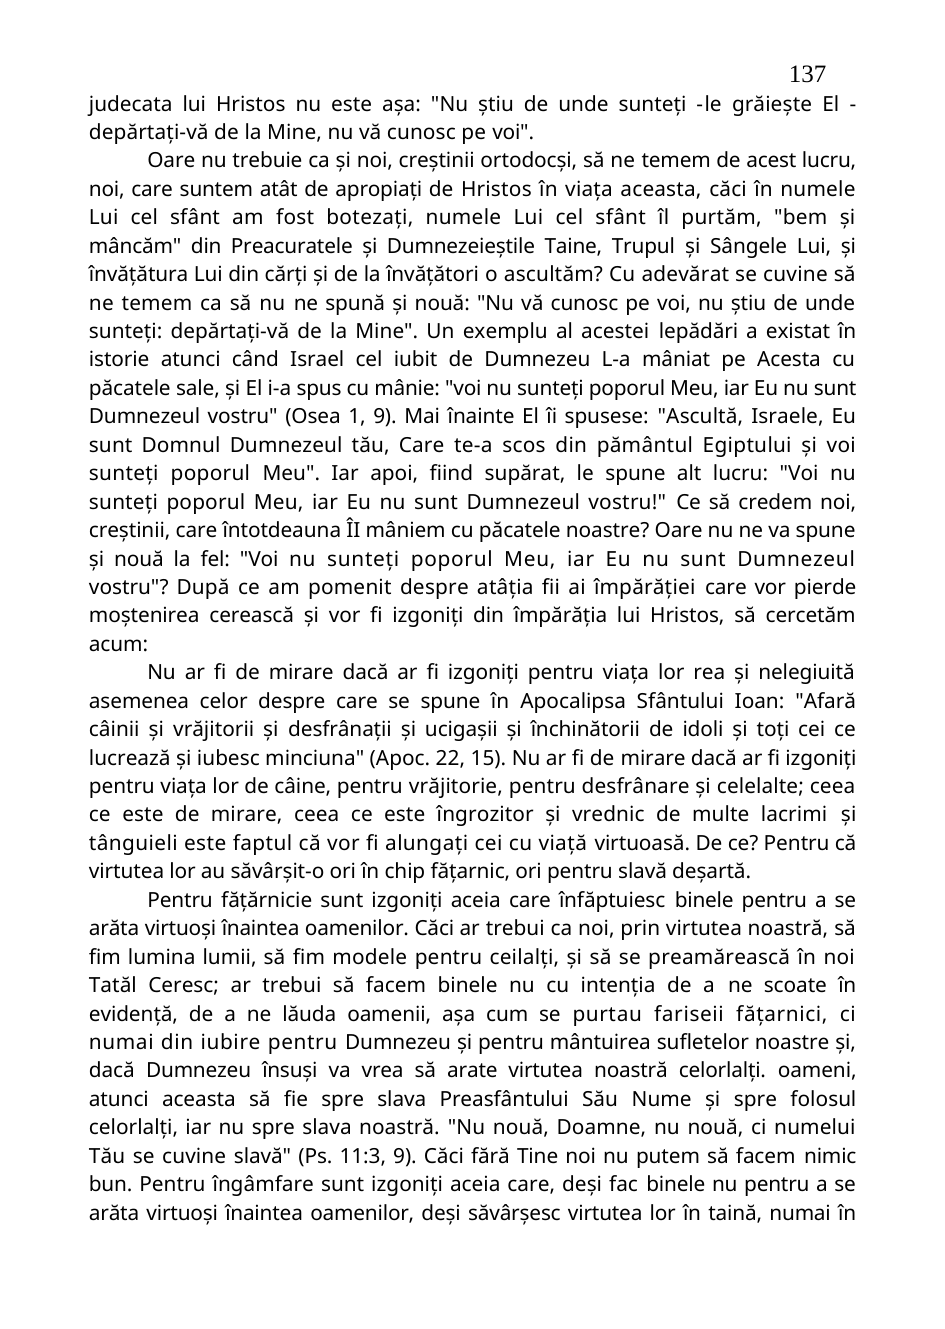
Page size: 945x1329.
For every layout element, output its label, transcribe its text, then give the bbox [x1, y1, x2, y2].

text Pentru făţărnicie sunt izgoniţi aceia care înfăptuiesc binele pentru a se arăta virtuoşi înaintea oamenilor. Căci ar trebui ca noi, prin virtutea noastră, să fim lumina lumii, să fim modele pentru ceilalţi, şi să se preamărească în noi Tatăl Ceresc; ar trebui să facem binele nu cu intenţia de a ne scoate în evidenţă, de a ne lăuda oamenii, aşa cum se purtau fariseii făţarnici, ci numai din iubire pentru Dumnezeu şi pentru mântuirea sufletelor noastre şi, dacă Dumnezeu însuşi va vrea să arate virtutea noastră celorlalţi. oameni, atunci aceasta să fie spre slava Preasfântului Său Nume şi spre folosul celorlalţi, iar nu spre slava noastră. "Nu nouă, Doamne, nu nouă, ci numelui Tău se cuvine slavă" (Ps. 11:3, 9). Căci fără Tine noi nu putem să facem nimic bun. Pentru îngâmfare sunt izgoniţi aceia care, deşi fac binele nu pentru a se arăta virtuoşi înaintea oamenilor, deşi săvârşesc virtutea lor în taină, numai în [89, 885, 856, 1226]
text Nu ar fi de mirare dacă ar fi izgoniţi pentru viaţa lor rea şi nelegiuită asemenea celor despre care se spune în Apocalipsa Sfântului Ioan: "Afară câinii şi vrăjitorii şi desfrânaţii şi ucigaşii şi închinătorii de idoli şi toţi cei ce lucrează şi iubesc minciuna" (Apoc. 22, 15). Nu ar fi de mirare dacă ar fi izgoniţi pentru viaţa lor de câine, pentru vrăjitorie, pentru desfrânare şi celelalte; ceea ce este de mirare, ceea ce este îngrozitor şi vrednic de multe lacrimi şi tânguieli este faptul că vor fi alungaţi cei cu viaţă virtuoasă. De ce? Pentru că virtutea lor au săvârşit-o ori în chip făţarnic, ori pentru slavă deşartă. [89, 657, 856, 885]
text judecata lui Hristos nu este aşa: "Nu ştiu de unde sunteţi -le grăieşte El - depărtaţi-vă de la Mine, nu vă cunosc pe voi". [89, 89, 856, 146]
text Oare nu trebuie ca şi noi, creştinii ortodocşi, să ne temem de acest lucru, noi, care suntem atât de apropiaţi de Hristos în viaţa aceasta, căci în numele Lui cel sfânt am fost botezaţi, numele Lui cel sfânt îl purtăm, "bem şi mâncăm" din Preacuratele şi Dumnezeieştile Taine, Trupul şi Sângele Lui, şi învăţătura Lui din cărţi şi de la învăţători o ascultăm? Cu adevărat se cuvine să ne temem ca să nu ne spună şi nouă: "Nu vă cunosc pe voi, nu ştiu de unde sunteţi: depărtaţi-vă de la Mine". Un exemplu al acestei lepădări a existat în istorie atunci când Israel cel iubit de Dumnezeu L-a mâniat pe Acesta cu păcatele sale, şi El i-a spus cu mânie: "voi nu sunteţi poporul Meu, iar Eu nu sunt Dumnezeul vostru" (Osea 1, 9). Mai înainte El îi spusese: "Ascultă, Israele, Eu sunt Domnul Dumnezeul tău, Care te-a scos din pământul Egiptului şi voi sunteţi poporul Meu". Iar apoi, fiind supărat, le spune alt lucru: "Voi nu sunteţi poporul Meu, iar Eu nu sunt Dumnezeul vostru!" Ce să credem noi, creştinii, care întotdeauna ÎI mâniem cu păcatele noastre? Oare nu ne va spune şi nouă la fel: "Voi nu sunteţi poporul Meu, iar Eu nu sunt Dumnezeul vostru"? După ce am pomenit despre atâţia fii ai împărăţiei care vor pierde moştenirea cerească şi vor fi izgoniţi din împărăţia lui Hristos, să cercetăm acum: [89, 146, 856, 657]
